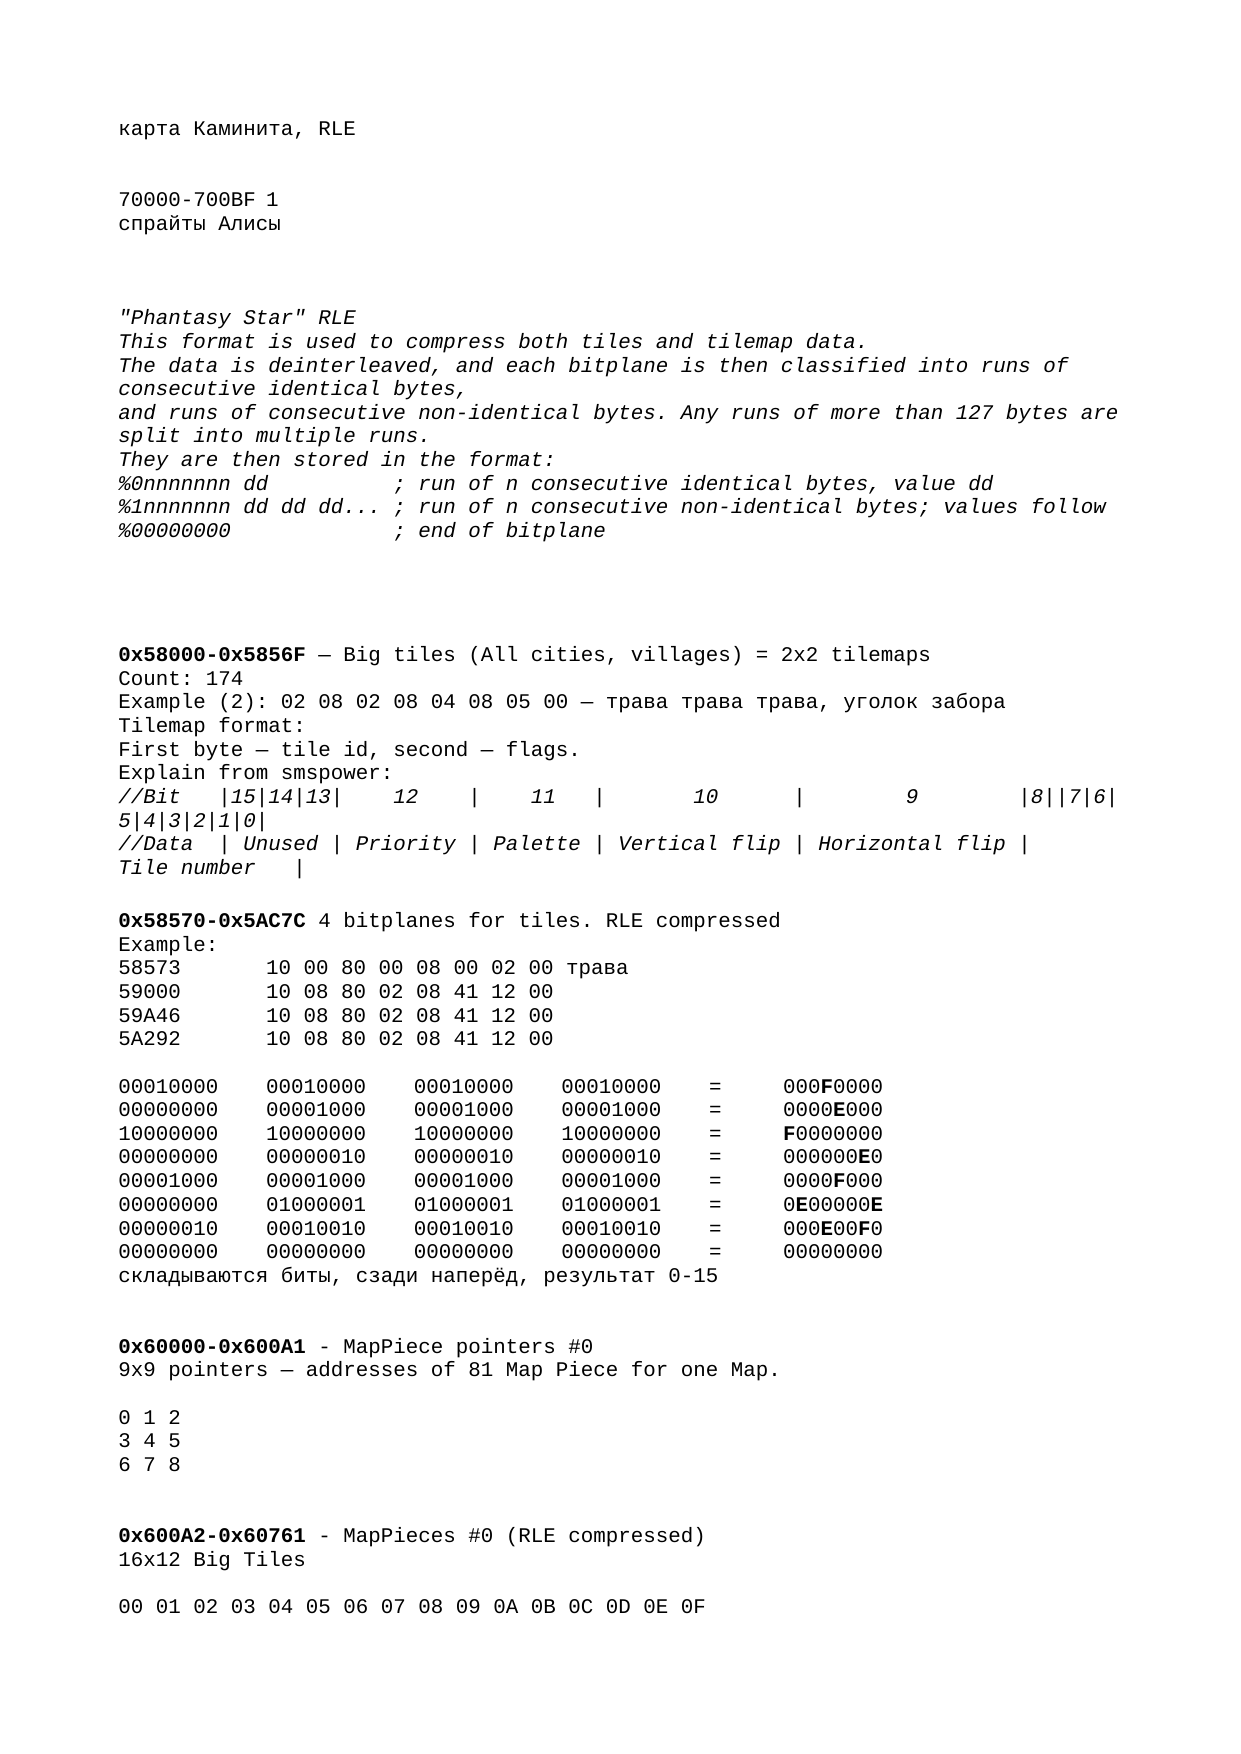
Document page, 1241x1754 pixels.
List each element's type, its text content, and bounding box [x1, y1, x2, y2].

text 00000000 01000001 01000001 01000001 = 0E00000E [118, 1194, 1122, 1217]
text 0 1 2 [118, 1407, 1122, 1430]
text 10000000 10000000 10000000 10000000 = F0000000 [118, 1123, 1122, 1147]
text складываются биты, сзади наперёд, результат 0-15 [118, 1265, 1122, 1288]
text Count: 174 [118, 668, 1122, 691]
text First byte — tile id, second — flags. [118, 739, 1122, 762]
text and runs of consecutive non-identical bytes. Any runs of more than 127 bytes are split into multiple runs. [118, 402, 1122, 449]
text 00010000 00010000 00010000 00010000 = 000F0000 [118, 1076, 1122, 1099]
text Explain from smspower: [118, 762, 1122, 786]
text 0x60000-0x600A1 - MapPiece pointers #0 [118, 1336, 1122, 1359]
text %0nnnnnnn dd ; run of n consecutive identical bytes, value dd [118, 473, 1122, 496]
text 59A46 10 08 80 02 08 41 12 00 [118, 1005, 1122, 1028]
text 16x12 Big Tiles [118, 1548, 1122, 1572]
text 00000000 00001000 00001000 00001000 = 0000E000 [118, 1099, 1122, 1123]
text 00000000 00000000 00000000 00000000 = 00000000 [118, 1241, 1122, 1265]
text 00 01 02 03 04 05 06 07 08 09 0A 0B 0C 0D 0E 0F [118, 1596, 1122, 1619]
text %1nnnnnnn dd dd dd... ; run of n consecutive non-identical bytes; values follow [118, 496, 1122, 520]
text 9x9 pointers — addresses of 81 Map Piece for one Map. [118, 1359, 1122, 1383]
text //Data | Unused | Priority | Palette | Vertical flip | Horizontal flip | Tile number | [118, 833, 1122, 881]
text карта Каминита, RLE [118, 118, 1122, 142]
text 59000 10 08 80 02 08 41 12 00 [118, 981, 1122, 1005]
text //Bit |15|14|13| 12 | 11 | 10 | 9 |8||7|6|5|4|3|2|1|0| [118, 786, 1122, 833]
text 3 4 5 [118, 1430, 1122, 1454]
text 58573 10 00 80 00 08 00 02 00 трава [118, 957, 1122, 981]
text 5A292 10 08 80 02 08 41 12 00 [118, 1028, 1122, 1052]
text 0x58000-0x5856F — Big tiles (All cities, villages) = 2x2 tilemaps [118, 644, 1122, 668]
text 6 7 8 [118, 1454, 1122, 1478]
text 00000000 00000010 00000010 00000010 = 000000E0 [118, 1147, 1122, 1170]
text The data is deinterleaved, and each bitplane is then classified into runs of consecutive identical bytes, [118, 354, 1122, 402]
text Example: [118, 934, 1122, 957]
text %00000000 ; end of bitplane [118, 520, 1122, 544]
text 70000-700BF 1 [118, 189, 1122, 213]
text 0x600A2-0x60761 - MapPieces #0 (RLE compressed) [118, 1525, 1122, 1548]
text спрайты Алисы [118, 213, 1122, 236]
text 00000010 00010010 00010010 00010010 = 000E00F0 [118, 1217, 1122, 1241]
text This format is used to compress both tiles and tilemap data. [118, 331, 1122, 354]
text Example (2): 02 08 02 08 04 08 05 00 — трава трава трава, уголок забора [118, 691, 1122, 715]
text Tilemap format: [118, 715, 1122, 739]
text 0x58570-0x5AC7C 4 bitplanes for tiles. RLE compressed [118, 910, 1122, 934]
text "Phantasy Star" RLE [118, 307, 1122, 331]
text 00001000 00001000 00001000 00001000 = 0000F000 [118, 1170, 1122, 1194]
text They are then stored in the format: [118, 449, 1122, 473]
